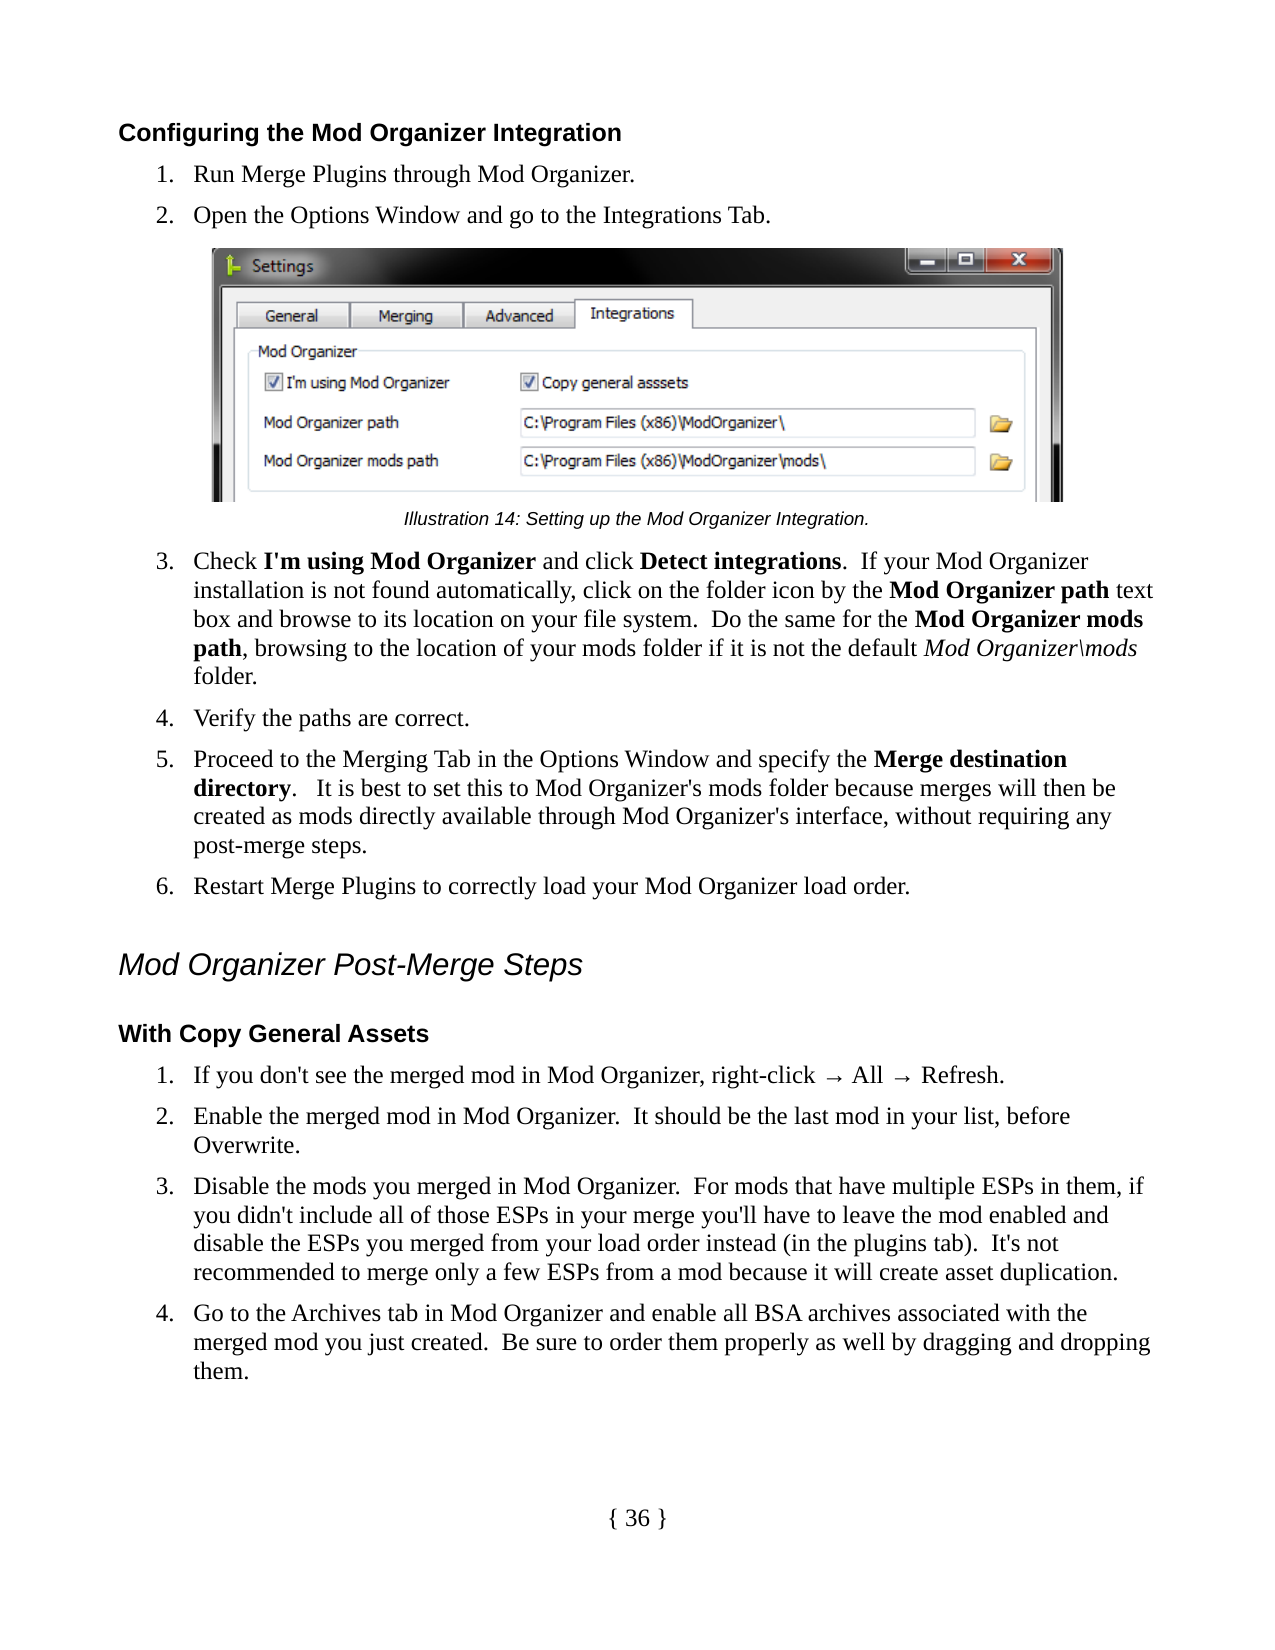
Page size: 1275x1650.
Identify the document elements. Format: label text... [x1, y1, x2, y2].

list Restart Merge Plugins to correctly load your Mod Organizer load order. [156, 871, 1157, 900]
list Verify the paths are correct. [156, 703, 1157, 731]
list Open the Options Window and go to the Integrations Tab. [156, 201, 1157, 229]
list Disable the mods you merged in Mod Organizer. For mods that have multiple ESPs in them, if you didn't include all of those ESPs in your merge you'll have to leave the mod enabled and disable the ESPs you merged from your load order instead (in the plugins tab). It's not recommended to merge only a few ESPs from a mod because it will create asset duplication. [156, 1171, 1157, 1286]
list If you don't see the merged mod in Mod Organizer, right-click → All → Refresh. [156, 1060, 1157, 1088]
list Check I'm using Mod Organizer and click Detect integrations. If your Mod Organizer installation is not found automatically, click on the folder icon by the Mod Organizer path text box and browse to its location on your file system. Do the same for the Mod Organizer mods path, browsing to the location of your mods folder if it is not the default Mod Organizer\mods folder. [156, 502, 1157, 690]
list Go to the Archives tab in Mod Organizer and enable all BSA archives associated with the merged mod you just created. Be sure to order them properly as well by dragging and dropping them. [156, 1298, 1157, 1385]
list Proceed to the Merging Tab in the Options Window and specify the Merge destination directory. It is best to set this to Mod Organizer's mods folder because merges will then be created as mods directly available through Mod Organizer's interface, without requiring any post-merge steps. [156, 744, 1157, 859]
picture [211, 248, 1064, 502]
list Illustration 14: Setting up the Mod Organizer Integration. [211, 502, 1064, 529]
subtitle Mod Organizer Post-Merge Steps [118, 946, 1157, 982]
list Enable the merged mod in Mod Organizer. It should be the last mod in your list, before Overwrite. [156, 1101, 1157, 1158]
subtitle With Copy General Assets [118, 1018, 1157, 1047]
list Run Merge Plugins through Mod Organizer. [156, 159, 1157, 188]
subtitle Configuring the Mod Organizer Integration [118, 118, 1157, 147]
